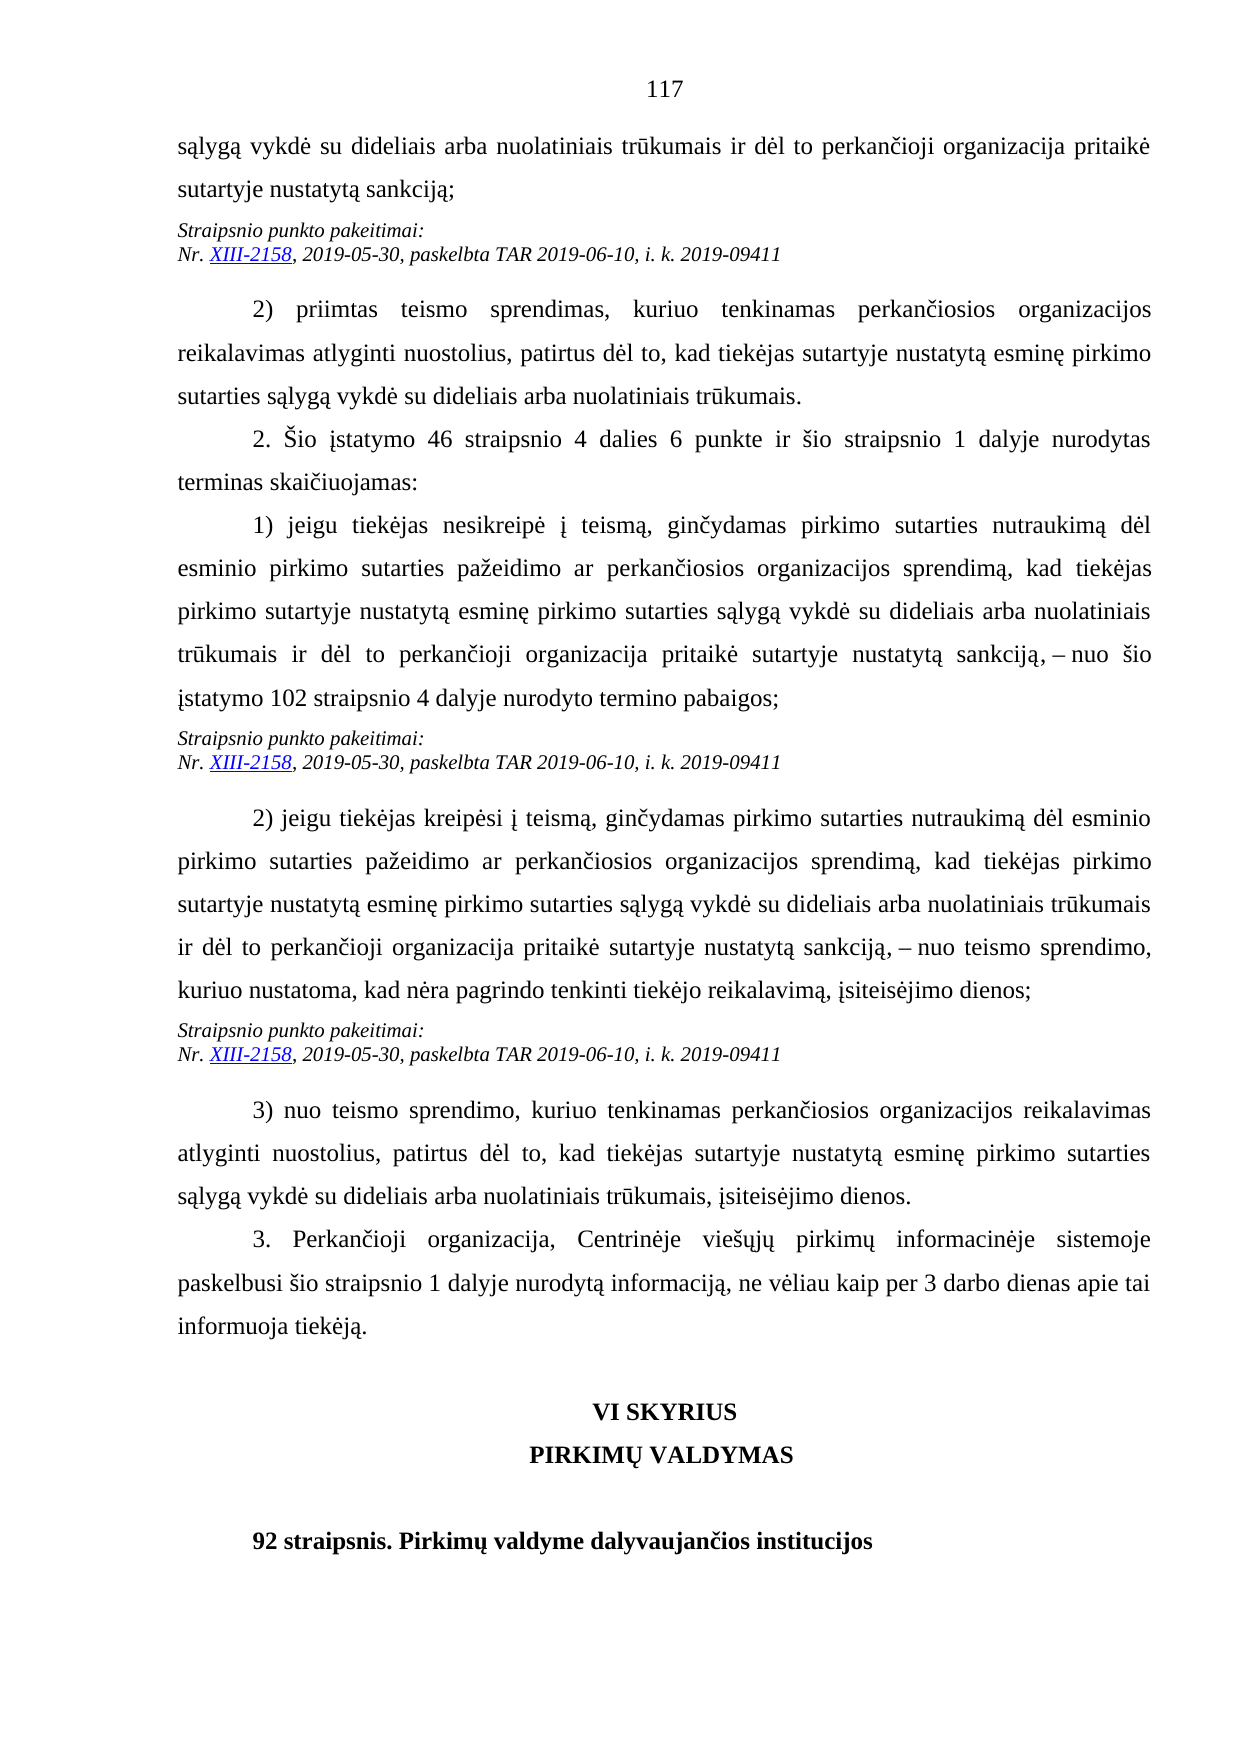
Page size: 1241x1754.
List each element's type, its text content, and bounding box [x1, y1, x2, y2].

text PIRKIMŲ VALDYMAS [177, 1440, 1152, 1469]
text Nr. XIII-2158, 2019-05-30, paskelbta TAR 2019-06-10, i. k. 2019-09411 [177, 242, 1152, 266]
text VI SKYRIUS [177, 1397, 1152, 1426]
text 2. Šio įstatymo 46 straipsnio 4 dalies 6 punkte ir šio straipsnio 1 dalyje nurodytas terminas skaičiuojamas: [177, 424, 1152, 496]
text Nr. XIII-2158, 2019-05-30, paskelbta TAR 2019-06-10, i. k. 2019-09411 [177, 1042, 1152, 1066]
text 2) jeigu tiekėjas kreipėsi į teismą, ginčydamas pirkimo sutarties nutraukimą dėl esminio pirkimo sutarties pažeidimo ar perkančiosios organizacijos sprendimą, kad tiekėjas pirkimo sutartyje nustatytą esminę pirkimo sutarties sąlygą vykdė su dideliais arba nuolatiniais trūkumais ir dėl to perkančioji organizacija pritaikė sutartyje nustatytą sankciją, – nuo teismo sprendimo, kuriuo nustatoma, kad nėra pagrindo tenkinti tiekėjo reikalavimą, įsiteisėjimo dienos; [177, 803, 1152, 1004]
text 92 straipsnis. Pirkimų valdyme dalyvaujančios institucijos [177, 1526, 1152, 1555]
text 3) nuo teismo sprendimo, kuriuo tenkinamas perkančiosios organizacijos reikalavimas atlyginti nuostolius, patirtus dėl to, kad tiekėjas sutartyje nustatytą esminę pirkimo sutarties sąlygą vykdė su dideliais arba nuolatiniais trūkumais, įsiteisėjimo dienos. [177, 1095, 1152, 1210]
text Straipsnio punkto pakeitimai: [177, 1018, 1152, 1042]
text 2) priimtas teismo sprendimas, kuriuo tenkinamas perkančiosios organizacijos reikalavimas atlyginti nuostolius, patirtus dėl to, kad tiekėjas sutartyje nustatytą esminę pirkimo sutarties sąlygą vykdė su dideliais arba nuolatiniais trūkumais. [177, 294, 1152, 409]
text Straipsnio punkto pakeitimai: [177, 726, 1152, 750]
text Nr. XIII-2158, 2019-05-30, paskelbta TAR 2019-06-10, i. k. 2019-09411 [177, 750, 1152, 774]
text 1) jeigu tiekėjas nesikreipė į teismą, ginčydamas pirkimo sutarties nutraukimą dėl esminio pirkimo sutarties pažeidimo ar perkančiosios organizacijos sprendimą, kad tiekėjas pirkimo sutartyje nustatytą esminę pirkimo sutarties sąlygą vykdė su dideliais arba nuolatiniais trūkumais ir dėl to perkančioji organizacija pritaikė sutartyje nustatytą sankciją, – nuo šio įstatymo 102 straipsnio 4 dalyje nurodyto termino pabaigos; [177, 510, 1152, 711]
text Straipsnio punkto pakeitimai: [177, 218, 1152, 242]
text 3. Perkančioji organizacija, Centrinėje viešųjų pirkimų informacinėje sistemoje paskelbusi šio straipsnio 1 dalyje nurodytą informaciją, ne vėliau kaip per 3 darbo dienas apie tai informuoja tiekėją. [177, 1224, 1152, 1339]
text sąlygą vykdė su dideliais arba nuolatiniais trūkumais ir dėl to perkančioji organizacija pritaikė sutartyje nustatytą sankciją; [177, 131, 1152, 203]
